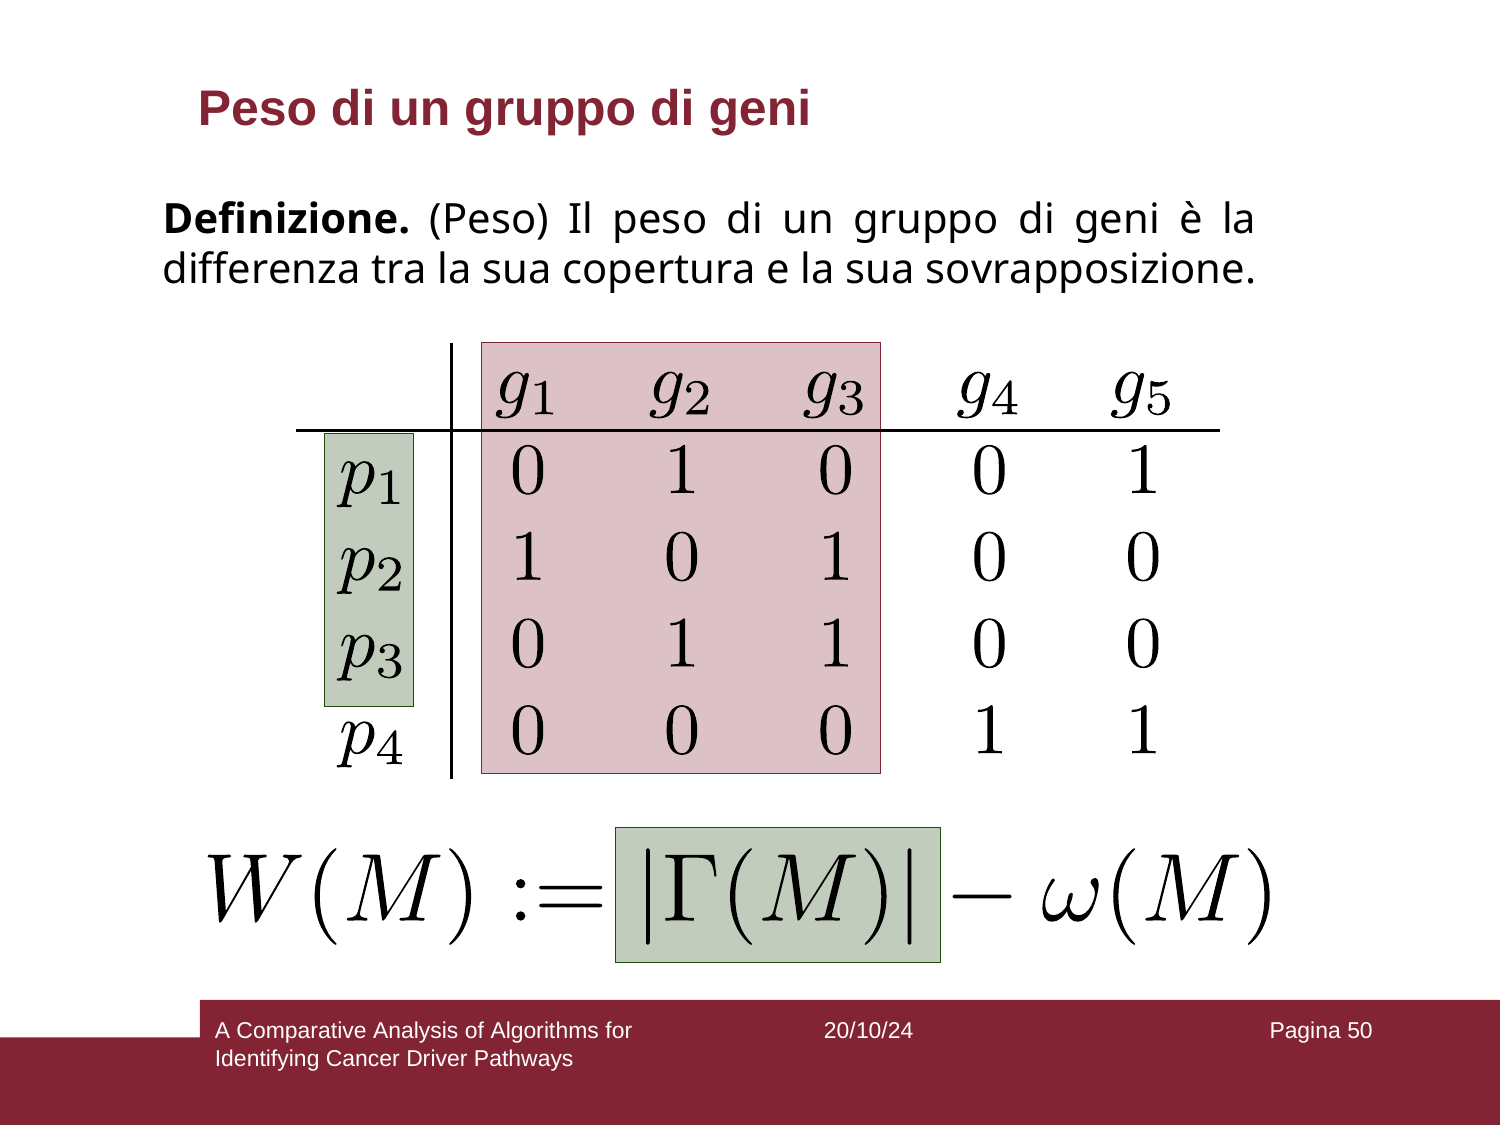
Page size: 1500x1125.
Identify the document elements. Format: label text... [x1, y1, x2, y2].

text_box 20/10/24 [712, 1008, 1026, 1084]
text_box Pagina <number> [1074, 1008, 1388, 1084]
title Peso di un gruppo di geni [183, 67, 1400, 150]
text_box [615, 827, 941, 848]
text_box A Comparative Analysis of Algorithms for Identifying Cancer Driver Pathways [199, 1008, 676, 1084]
text_box Definizione. (Peso) Il peso di un gruppo di geni è la differenza tra la sua copertura e la sua sovrapposizione. [147, 184, 1359, 350]
picture [207, 848, 1270, 945]
text_box [615, 945, 941, 963]
picture [295, 350, 1241, 786]
